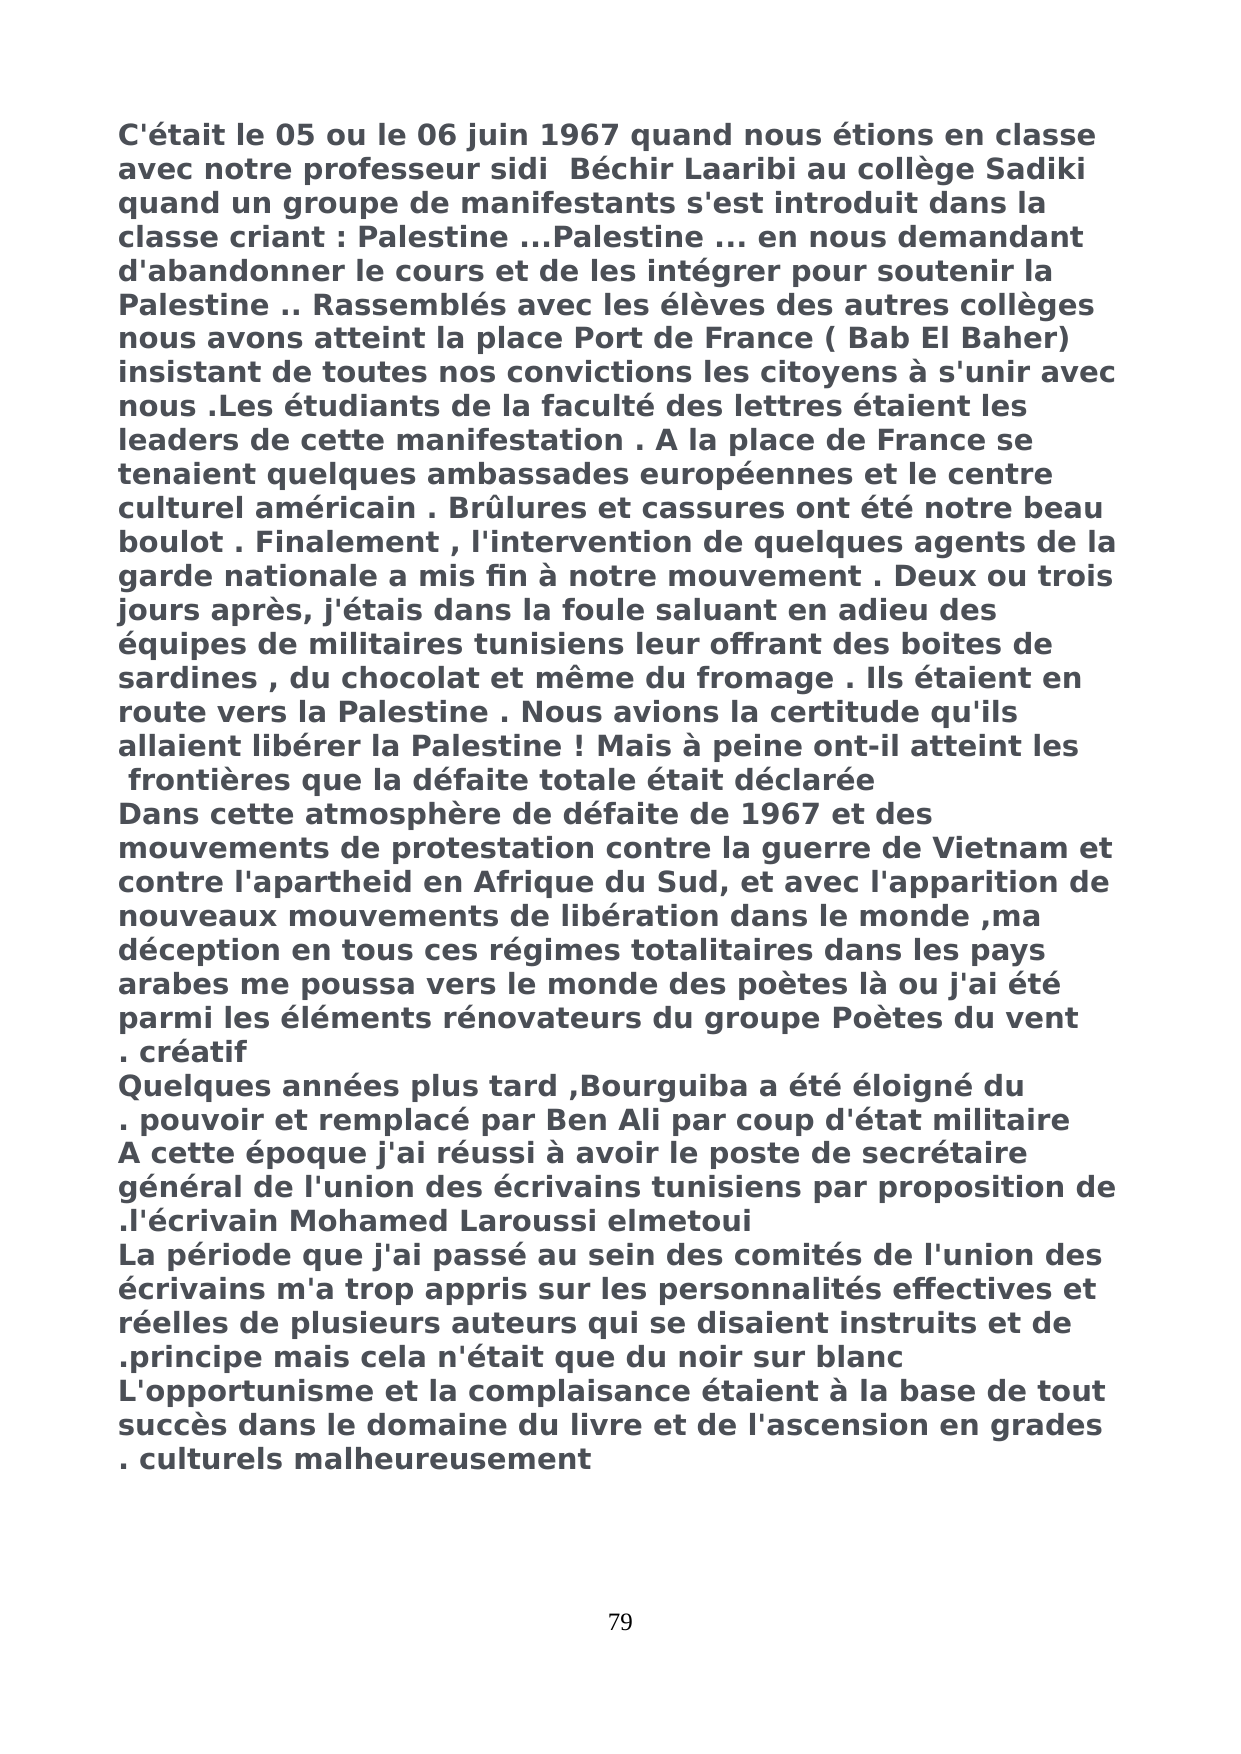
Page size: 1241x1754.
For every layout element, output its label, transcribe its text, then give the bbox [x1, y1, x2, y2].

subtitle C'était le 05 ou le 06 juin 1967 quand nous étions en classe avec notre professeur sidi Béchir Laaribi au collège Sadiki quand un groupe de manifestants s'est introduit dans la classe criant : Palestine ...Palestine ... en nous demandant d'abandonner le cours et de les intégrer pour soutenir la Palestine .. Rassemblés avec les élèves des autres collèges nous avons atteint la place Port de France ( Bab El Baher) insistant de toutes nos convictions les citoyens à s'unir avec nous .Les étudiants de la faculté des lettres étaient les leaders de cette manifestation . A la place de France se tenaient quelques ambassades européennes et le centre culturel américain . Brûlures et cassures ont été notre beau boulot . Finalement , l'intervention de quelques agents de la garde nationale a mis fin à notre mouvement . Deux ou trois jours après, j'étais dans la foule saluant en adieu des équipes de militaires tunisiens leur offrant des boites de sardines , du chocolat et même du fromage . Ils étaient en route vers la Palestine . Nous avions la certitude qu'ils allaient libérer la Palestine ! Mais à peine ont-il atteint les frontières que la défaite totale était déclarée Dans cette atmosphère de défaite de 1967 et des mouvements de protestation contre la guerre de Vietnam et contre l'apartheid en Afrique du Sud, et avec l'apparition de nouveaux mouvements de libération dans le monde ,ma déception en tous ces régimes totalitaires dans les pays arabes me poussa vers le monde des poètes là ou j'ai été parmi les éléments rénovateurs du groupe Poètes du vent créatif . Quelques années plus tard ,Bourguiba a été éloigné du pouvoir et remplacé par Ben Ali par coup d'état militaire . A cette époque j'ai réussi à avoir le poste de secrétaire général de l'union des écrivains tunisiens par proposition de l'écrivain Mohamed Laroussi elmetoui. La période que j'ai passé au sein des comités de l'union des écrivains m'a trop appris sur les personnalités effectives et réelles de plusieurs auteurs qui se disaient instruits et de principe mais cela n'était que du noir sur blanc. L'opportunisme et la complaisance étaient à la base de tout succès dans le domaine du livre et de l'ascension en grades culturels malheureusement . [118, 118, 1122, 1476]
